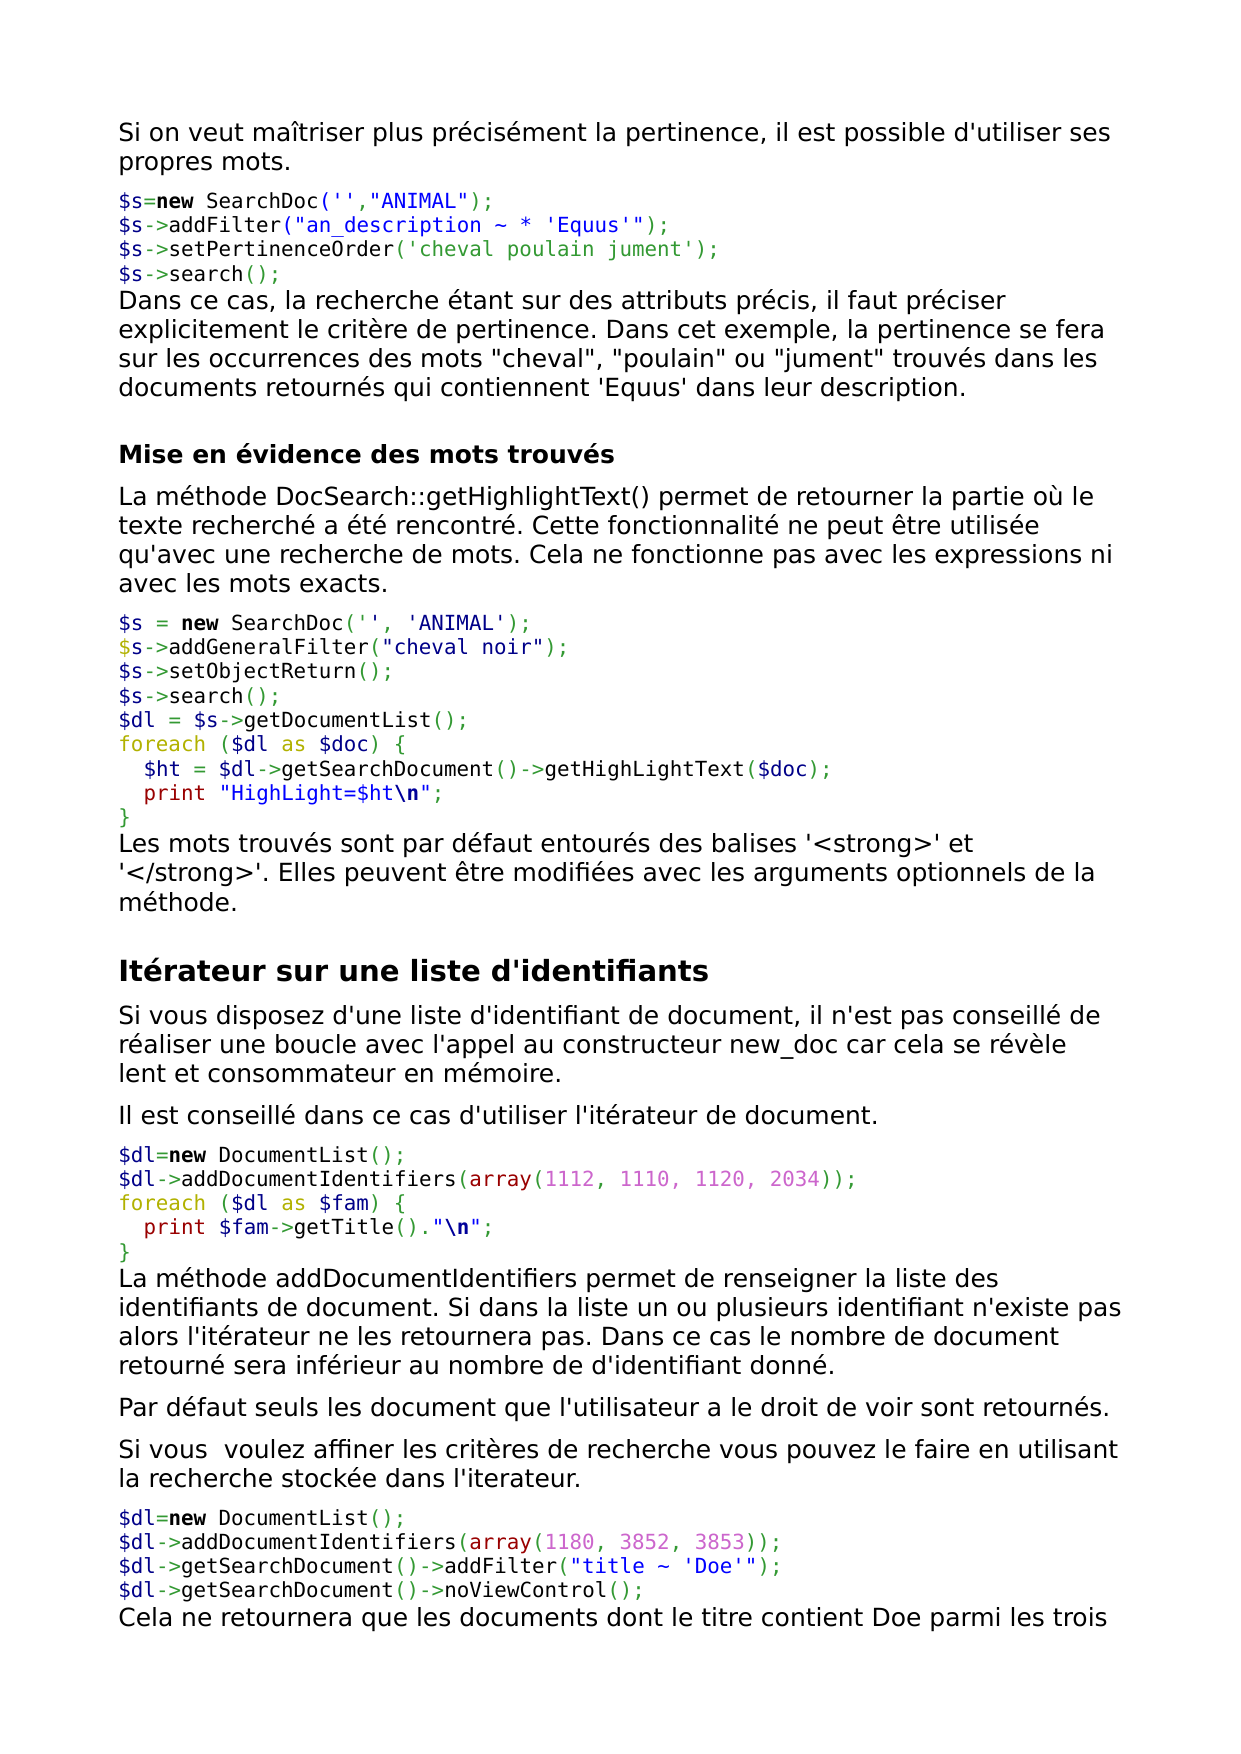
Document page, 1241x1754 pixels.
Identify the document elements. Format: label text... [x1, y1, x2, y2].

text $s->setPertinenceOrder('cheval poulain jument'); [118, 237, 1122, 262]
text $dl->getSearchDocument()->noViewControl(); [118, 1578, 1122, 1603]
text Cela ne retournera que les documents dont le titre contient Doe parmi les trois [118, 1603, 1122, 1632]
text $dl->addDocumentIdentifiers(array(1112, 1110, 1120, 2034)); [118, 1167, 1122, 1191]
text $ht = $dl->getSearchDocument()->getHighLightText($doc); [118, 757, 1122, 781]
text foreach ($dl as $doc) { [118, 732, 1122, 757]
subtitle Mise en évidence des mots trouvés [118, 440, 1122, 469]
text $s = new SearchDoc('', 'ANIMAL'); [118, 611, 1122, 635]
text $dl = $s->getDocumentList(); [118, 708, 1122, 732]
text $dl->addDocumentIdentifiers(array(1180, 3852, 3853)); [118, 1530, 1122, 1554]
text La méthode addDocumentIdentifiers permet de renseigner la liste des identifiants de document. Si dans la liste un ou plusieurs identifiant n'existe pas alors l'itérateur ne les retournera pas. Dans ce cas le nombre de document retourné sera inférieur au nombre de d'identifiant donné. [118, 1264, 1122, 1381]
text $s->search(); [118, 684, 1122, 708]
text La méthode DocSearch::getHighlightText() permet de retourner la partie où le texte recherché a été rencontré. Cette fonctionnalité ne peut être utilisée qu'avec une recherche de mots. Cela ne fonctionne pas avec les expressions ni avec les mots exacts. [118, 482, 1122, 598]
text $s->addFilter("an_description ~ * 'Equus'"); [118, 213, 1122, 237]
text Si on veut maîtriser plus précisément la pertinence, il est possible d'utiliser ses propres mots. [118, 118, 1122, 176]
text Si vous voulez affiner les critères de recherche vous pouvez le faire en utilisant la recherche stockée dans l'iterateur. [118, 1435, 1122, 1493]
subtitle Itérateur sur une liste d'identifiants [118, 954, 1122, 988]
text Par défaut seuls les document que l'utilisateur a le droit de voir sont retournés. [118, 1393, 1122, 1422]
text Les mots trouvés sont par défaut entourés des balises '<strong>' et '</strong>'. Elles peuvent être modifiées avec les arguments optionnels de la méthode. [118, 829, 1122, 917]
text print "HighLight=$ht\n"; [118, 781, 1122, 805]
text $dl->getSearchDocument()->addFilter("title ~ 'Doe'"); [118, 1554, 1122, 1578]
text Il est conseillé dans ce cas d'utiliser l'itérateur de document. [118, 1101, 1122, 1130]
text } [118, 1240, 1122, 1264]
text $dl=new DocumentList(); [118, 1143, 1122, 1167]
text $dl=new DocumentList(); [118, 1506, 1122, 1530]
text $s->search(); [118, 262, 1122, 286]
text $s->addGeneralFilter("cheval noir"); [118, 635, 1122, 659]
text Dans ce cas, la recherche étant sur des attributs précis, il faut préciser explicitement le critère de pertinence. Dans cet exemple, la pertinence se fera sur les occurrences des mots "cheval", "poulain" ou "jument" trouvés dans les documents retournés qui contiennent 'Equus' dans leur description. [118, 286, 1122, 403]
text Si vous disposez d'une liste d'identifiant de document, il n'est pas conseillé de réaliser une boucle avec l'appel au constructeur new_doc car cela se révèle lent et consommateur en mémoire. [118, 1001, 1122, 1088]
text $s->setObjectReturn(); [118, 659, 1122, 684]
text foreach ($dl as $fam) { [118, 1191, 1122, 1215]
text $s=new SearchDoc('',"ANIMAL"); [118, 189, 1122, 213]
text print $fam->getTitle()."\n"; [118, 1215, 1122, 1240]
text } [118, 805, 1122, 829]
